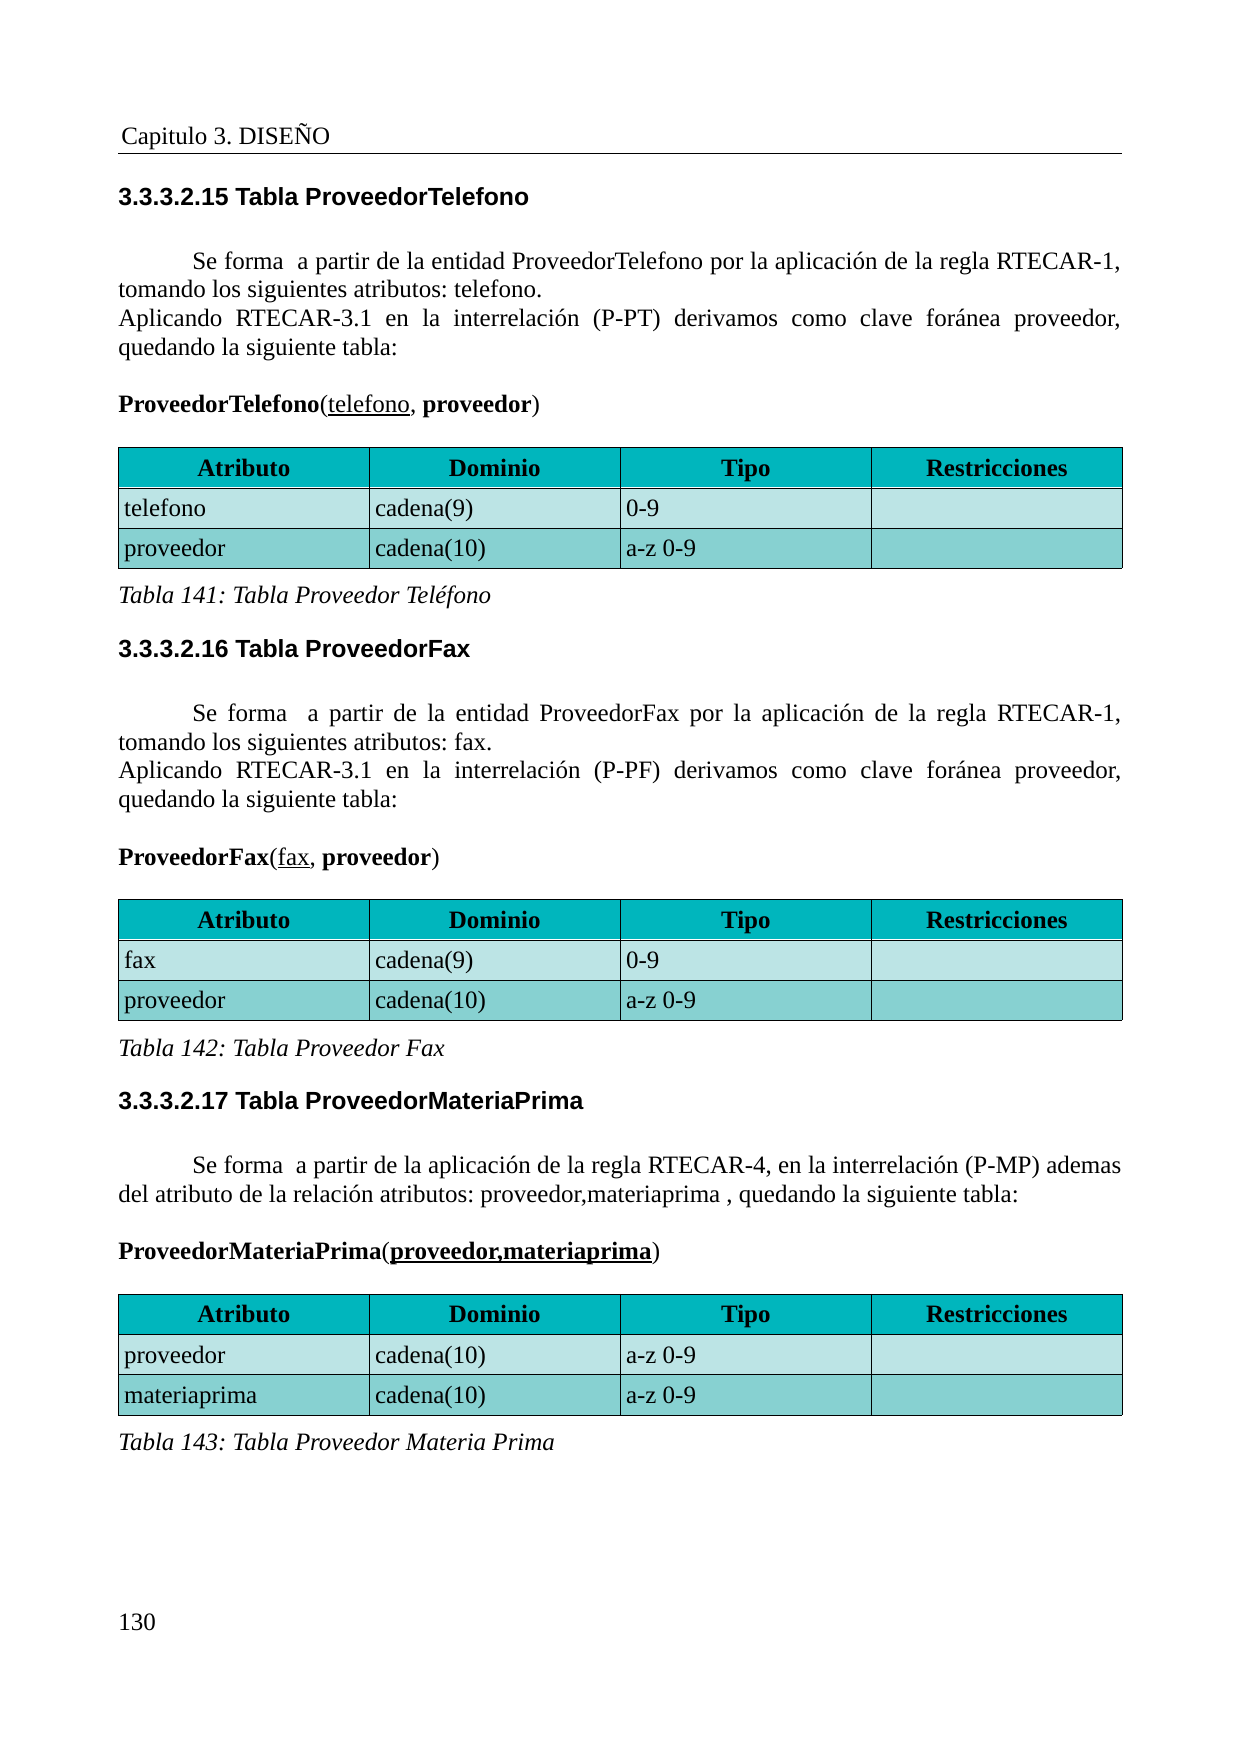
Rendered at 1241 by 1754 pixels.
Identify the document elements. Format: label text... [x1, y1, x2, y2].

table_cell cadena(9) [370, 489, 620, 528]
table_cell fax [119, 941, 369, 980]
table_cell cadena(9) [370, 941, 620, 980]
table_cell proveedor [119, 981, 369, 1020]
table_cell cadena(10) [370, 1335, 620, 1374]
table_header Tipo [621, 900, 871, 939]
table_header Dominio [370, 1295, 620, 1334]
text ProveedorMateriaPrima(proveedor,materiaprima) [118, 1236, 1122, 1265]
text Se forma a partir de la entidad ProveedorFax por la aplicación de la regla RTECAR-1, tomando los siguientes atributos: fax. [118, 698, 1122, 755]
table_header Tipo [621, 1295, 871, 1334]
table_header Dominio [370, 448, 620, 487]
table_cell cadena(10) [370, 529, 620, 568]
table_cell [872, 941, 1122, 980]
table_header Atributo [119, 448, 369, 487]
table_cell [872, 981, 1122, 1020]
text Tabla 142: Tabla Proveedor Fax [118, 1033, 1122, 1061]
table_cell a-z 0-9 [621, 981, 871, 1020]
table_header Tipo [621, 448, 871, 487]
text Se forma a partir de la entidad ProveedorTelefono por la aplicación de la regla RTECAR-1, tomando los siguientes atributos: telefono. [118, 246, 1122, 303]
table_cell [872, 1375, 1122, 1415]
subtitle 3.3.3.2.15 Tabla ProveedorTelefono [118, 182, 1122, 211]
text ProveedorTelefono(telefono, proveedor) [118, 389, 1122, 418]
table_header Restricciones [872, 448, 1122, 487]
text ProveedorFax(fax, proveedor) [118, 842, 1122, 870]
table_cell a-z 0-9 [621, 529, 871, 568]
table_cell 0-9 [621, 489, 871, 528]
table_cell a-z 0-9 [621, 1375, 871, 1415]
text Aplicando RTECAR-3.1 en la interrelación (P-PF) derivamos como clave foránea proveedor, quedando la siguiente tabla: [118, 755, 1122, 813]
text Se forma a partir de la aplicación de la regla RTECAR-4, en la interrelación (P-MP) ademas del atributo de la relación atributos: proveedor,materiaprima , quedando la siguiente tabla: [118, 1150, 1122, 1207]
text Tabla 141: Tabla Proveedor Teléfono [118, 581, 1122, 609]
table_cell cadena(10) [370, 981, 620, 1020]
text Aplicando RTECAR-3.1 en la interrelación (P-PT) derivamos como clave foránea proveedor, quedando la siguiente tabla: [118, 303, 1122, 361]
subtitle 3.3.3.2.16 Tabla ProveedorFax [118, 634, 1122, 663]
table_cell [872, 529, 1122, 568]
table_cell [872, 489, 1122, 528]
table_cell 0-9 [621, 941, 871, 980]
table_header Atributo [119, 900, 369, 939]
subtitle 3.3.3.2.17 Tabla ProveedorMateriaPrima [118, 1086, 1122, 1115]
table_header Restricciones [872, 1295, 1122, 1334]
table_cell materiaprima [119, 1375, 369, 1415]
table_header Restricciones [872, 900, 1122, 939]
table_cell telefono [119, 489, 369, 528]
table_cell proveedor [119, 1335, 369, 1374]
table_cell cadena(10) [370, 1375, 620, 1415]
table_cell proveedor [119, 529, 369, 568]
text Tabla 143: Tabla Proveedor Materia Prima [118, 1427, 1122, 1456]
table_cell a-z 0-9 [621, 1335, 871, 1374]
table_header Atributo [119, 1295, 369, 1334]
table_cell [872, 1335, 1122, 1374]
table_header Dominio [370, 900, 620, 939]
